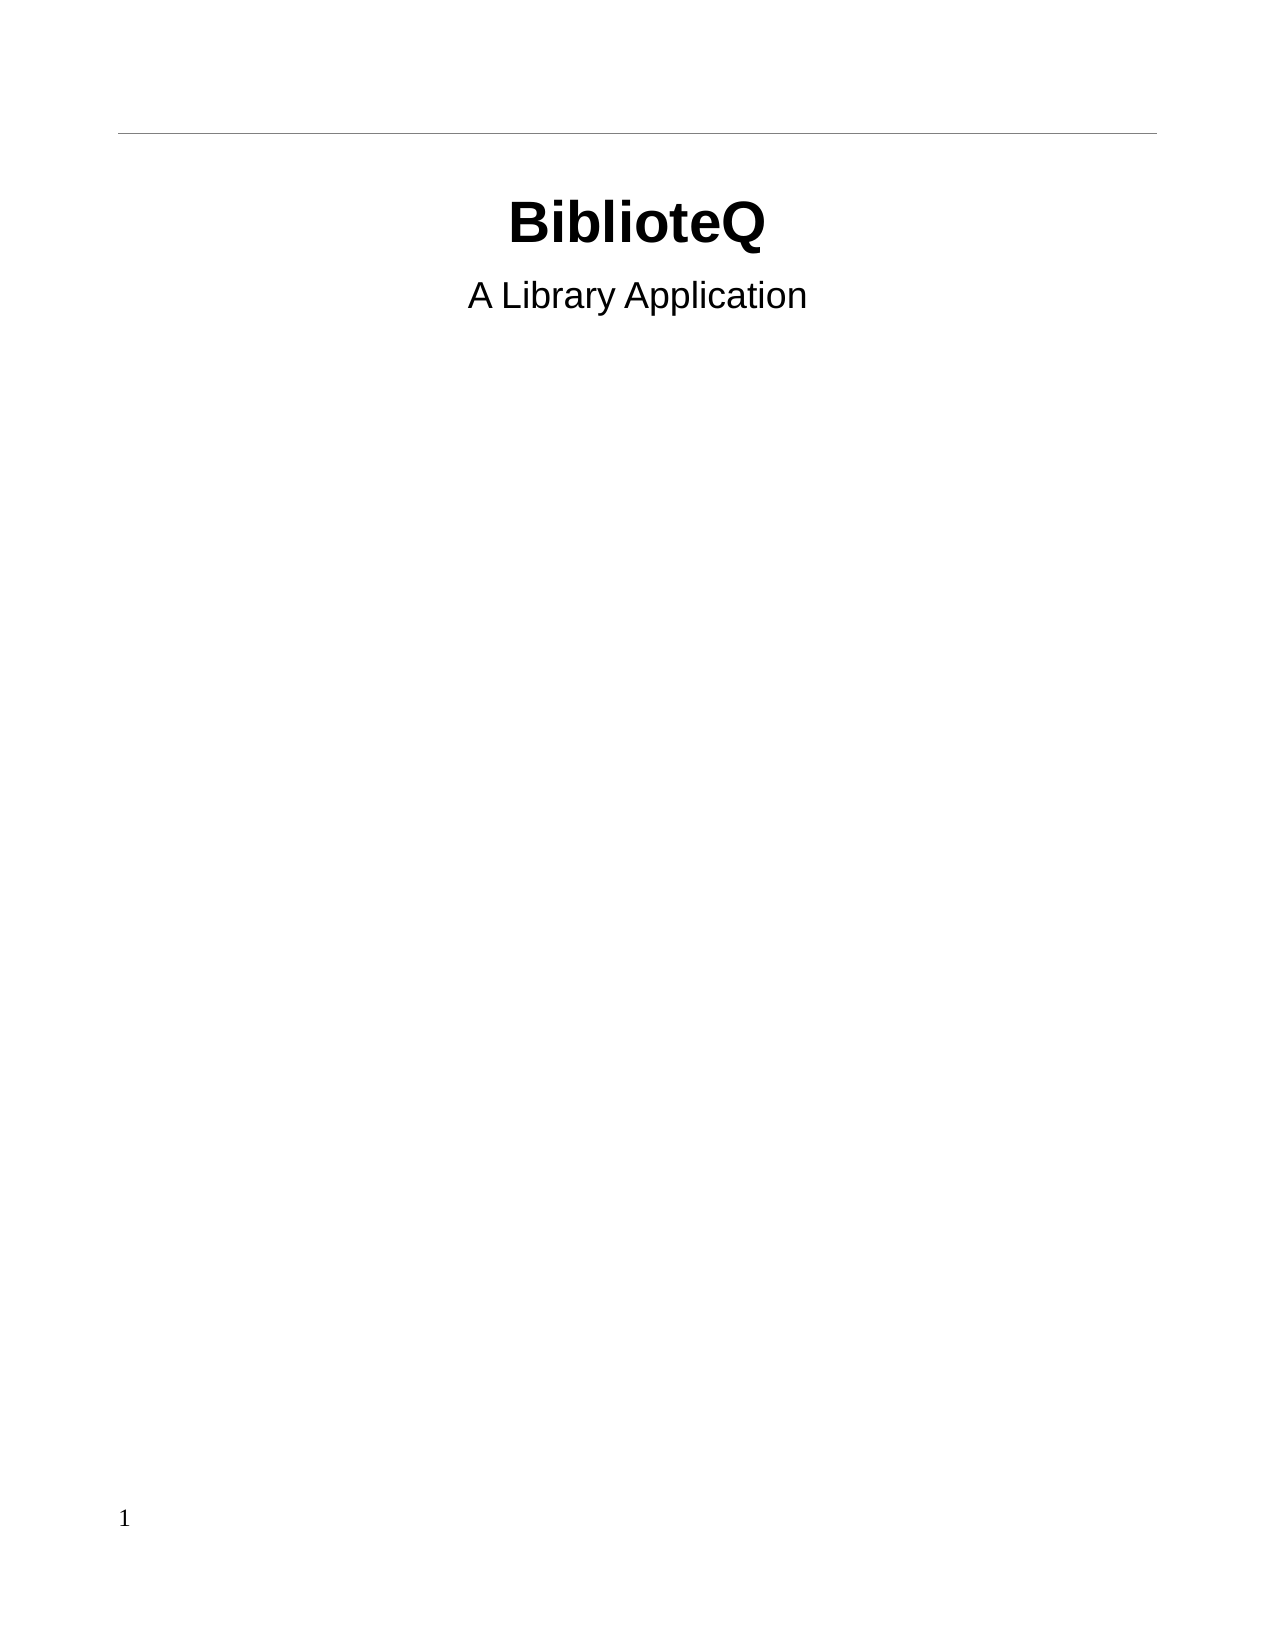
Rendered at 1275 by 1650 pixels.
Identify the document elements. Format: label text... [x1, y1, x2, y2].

subtitle A Library Application [118, 273, 1157, 316]
title BiblioteQ [118, 187, 1157, 254]
